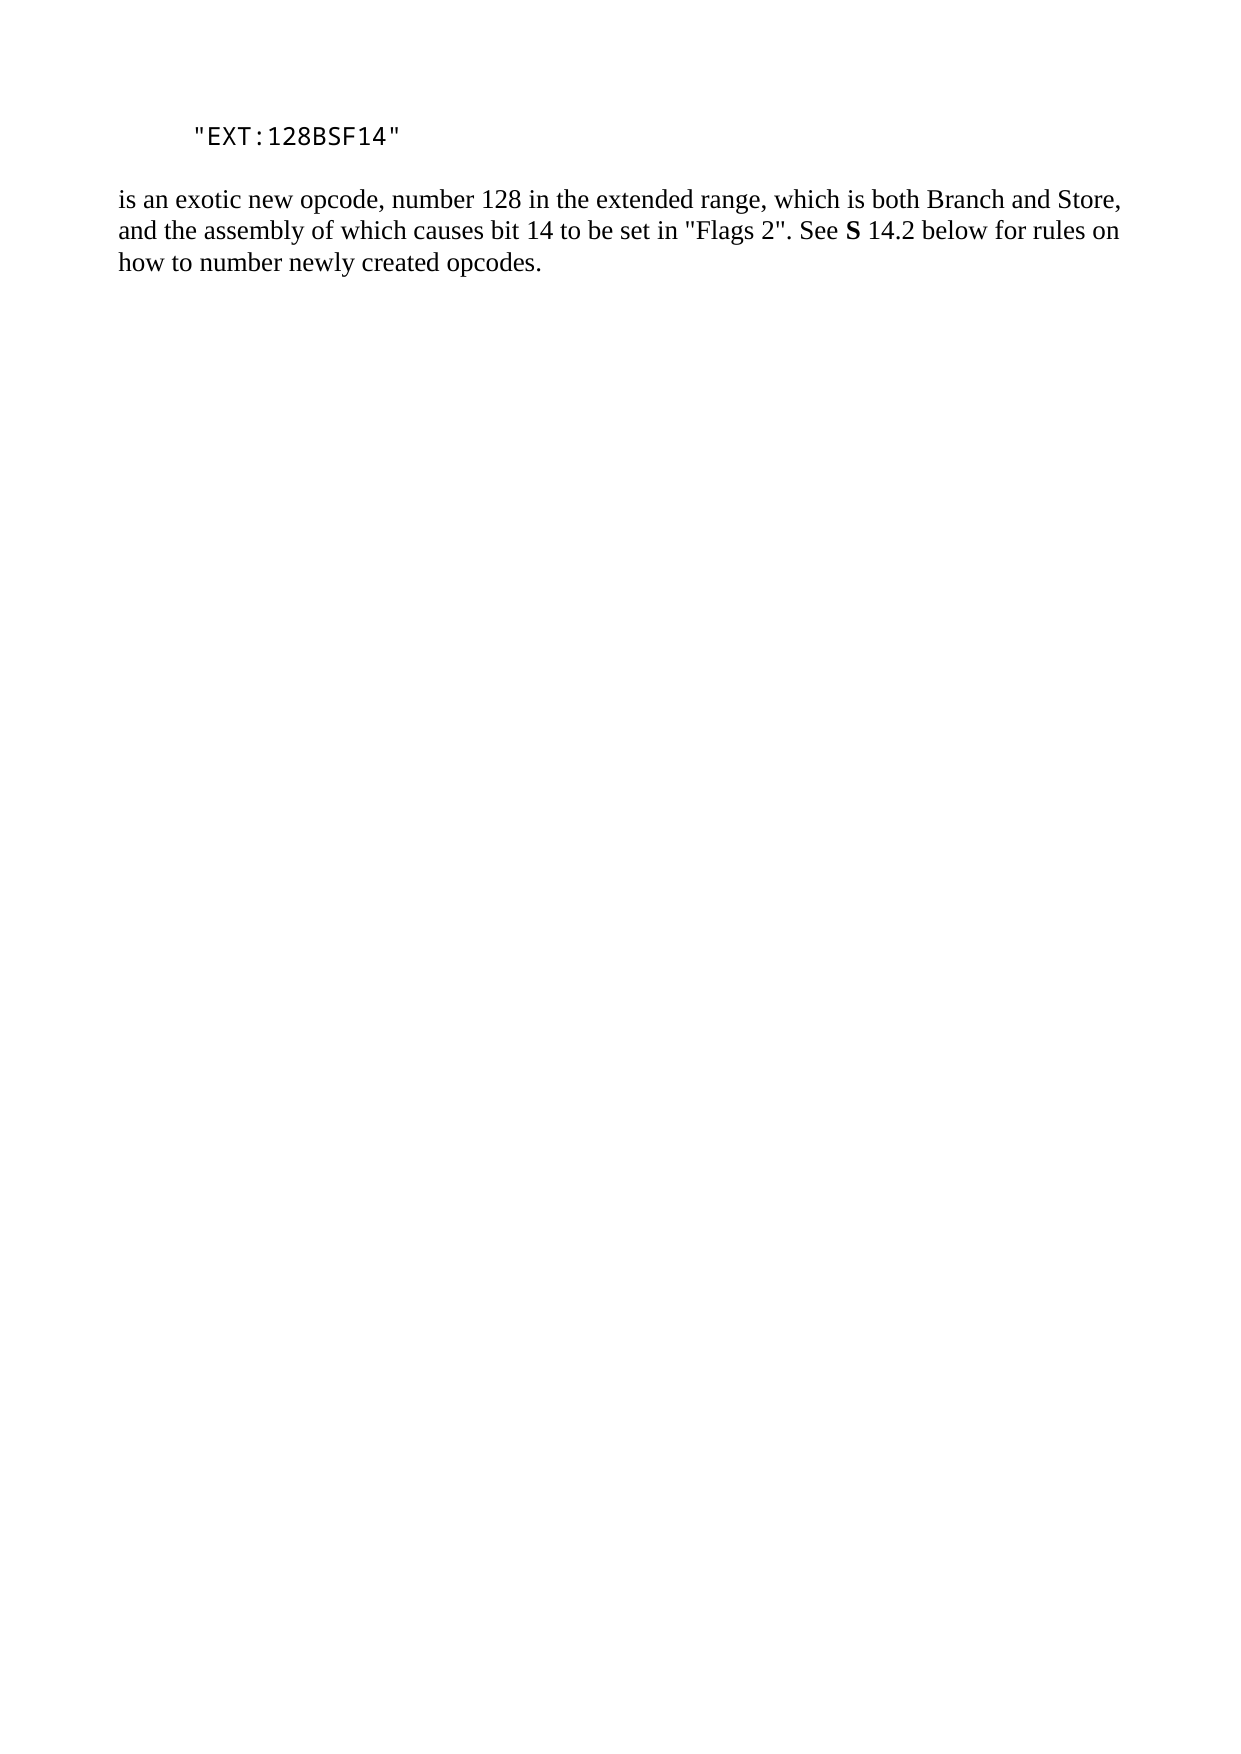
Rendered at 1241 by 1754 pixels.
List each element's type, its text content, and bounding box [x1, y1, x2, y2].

text "EXT:128BSF14" is an exotic new opcode, number 128 in the extended range, which is both Branch and Store, and the assembly of which causes bit 14 to be set in "Flags 2". See S 14.2 below for rules on how to number newly created opcodes. [118, 118, 1122, 277]
